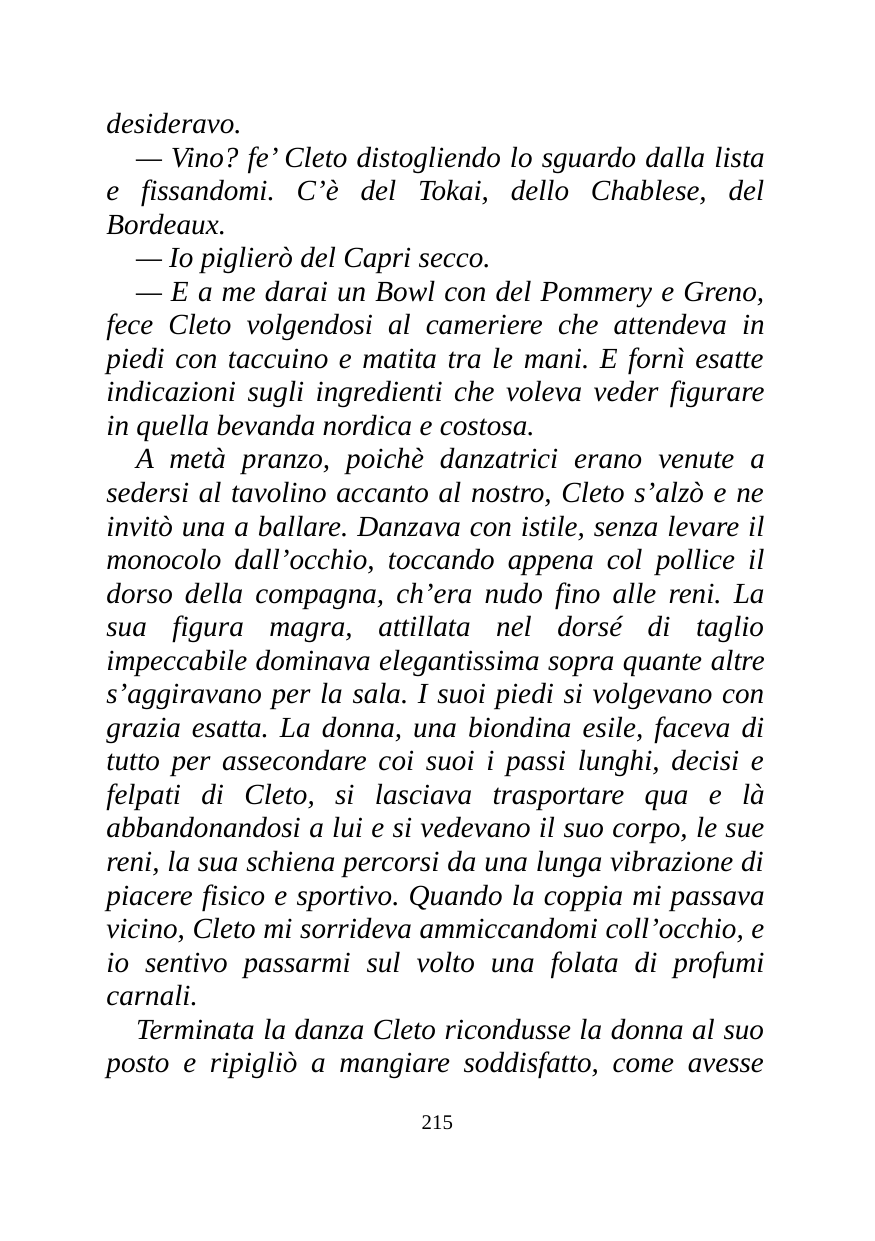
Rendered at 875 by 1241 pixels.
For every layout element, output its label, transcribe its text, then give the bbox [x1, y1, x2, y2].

text A metà pranzo, poichè danzatrici erano venute a sedersi al tavolino accanto al nostro, Cleto s’alzò e ne invitò una a ballare. Danzava con istile, senza levare il monocolo dall’occhio, toccando appena col pollice il dorso della compagna, ch’era nudo fino alle reni. La sua figura magra, attillata nel dorsé di taglio impeccabile dominava elegantissima sopra quante altre s’aggiravano per la sala. I suoi piedi si volgevano con grazia esatta. La donna, una biondina esile, faceva di tutto per assecondare coi suoi i passi lunghi, decisi e felpati di Cleto, si lasciava trasportare qua e là abbandonandosi a lui e si vedevano il suo corpo, le sue reni, la sua schiena percorsi da una lunga vibrazione di piacere fisico e sportivo. Quando la coppia mi passava vicino, Cleto mi sorrideva ammiccandomi coll’occhio, e io sentivo passarmi sul volto una folata di profumi carnali. [106, 442, 768, 1012]
text — Io piglierò del Capri secco. [106, 240, 768, 274]
text desideravo. [106, 106, 768, 140]
text Terminata la danza Cleto ricondusse la donna al suo posto e ripigliò a mangiare soddisfatto, come avesse [106, 1012, 768, 1079]
text — E a me darai un Bowl con del Pommery e Greno, fece Cleto volgendosi al cameriere che attendeva in piedi con taccuino e matita tra le mani. E fornì esatte indicazioni sugli ingredienti che voleva veder figurare in quella bevanda nordica e costosa. [106, 274, 768, 442]
text — Vino? fe’ Cleto distogliendo lo sguardo dalla lista e fissandomi. C’è del Tokai, dello Chablese, del Bordeaux. [106, 140, 768, 240]
